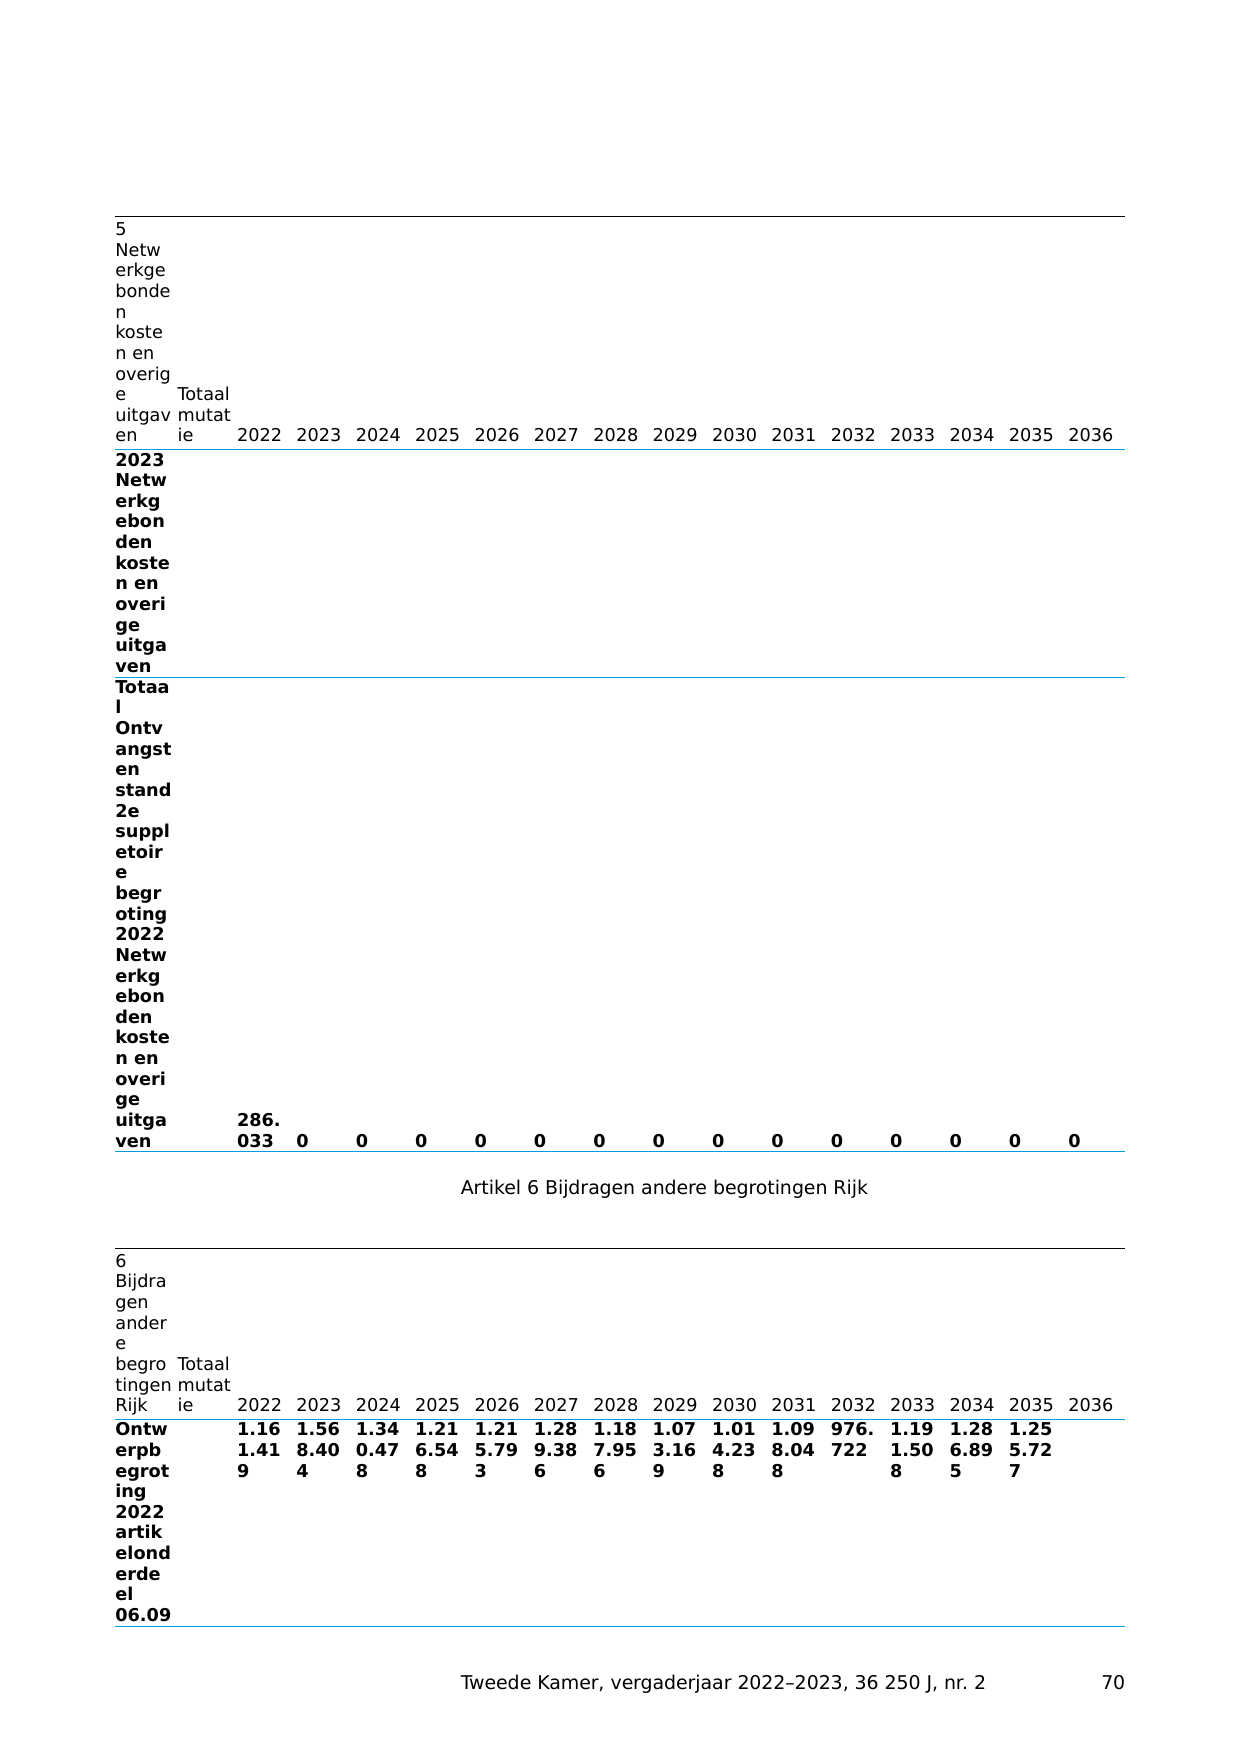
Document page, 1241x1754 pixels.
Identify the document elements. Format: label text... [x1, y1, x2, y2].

table_cell 2023 [293, 217, 353, 449]
table_cell [768, 450, 828, 676]
table_cell [650, 450, 709, 676]
table_cell [353, 450, 412, 676]
table_cell 0 [946, 678, 1006, 1151]
table_cell 2024 [353, 217, 412, 449]
table_cell 1.286.895 [946, 1420, 1006, 1626]
table_cell 0 [1006, 678, 1065, 1151]
table_cell 286.033 [234, 678, 293, 1151]
table_cell 1.014.238 [709, 1420, 768, 1626]
table_cell 976.722 [828, 1420, 887, 1626]
table_cell [709, 450, 768, 676]
table_cell 2023 [293, 1249, 353, 1419]
table_cell 2022 [234, 217, 293, 449]
table_cell 0 [768, 678, 828, 1151]
table_cell [1006, 450, 1065, 676]
table_cell 2027 [531, 217, 590, 449]
table_cell 1.568.404 [293, 1420, 353, 1626]
table_cell 0 [887, 678, 946, 1151]
table_cell [471, 450, 531, 676]
table_cell [590, 450, 649, 676]
table_cell 2033 [887, 217, 946, 449]
table_cell 0 [650, 678, 709, 1151]
table_cell 2028 [590, 217, 649, 449]
table_cell 2036 [1065, 1249, 1125, 1419]
table_cell 0 [828, 678, 887, 1151]
table_cell 2024 [353, 1249, 412, 1419]
table_cell 2031 [768, 217, 828, 449]
table_cell [175, 1420, 234, 1626]
table_cell [293, 450, 353, 676]
table_cell 2029 [650, 1249, 709, 1419]
table_cell 2036 [1065, 217, 1125, 449]
table_cell 2034 [946, 217, 1006, 449]
table_cell 2034 [946, 1249, 1006, 1419]
table_cell 2030 [709, 217, 768, 449]
table_cell 0 [471, 678, 531, 1151]
table_cell 0 [590, 678, 649, 1151]
table_cell [946, 450, 1006, 676]
table_header Tabel 15 Artikel 6 Bijdragen andere begrotingen van het Rijk (bedragen x € 1.000) [115, 1223, 1125, 1247]
table_cell [1065, 1420, 1125, 1626]
table_cell 0 [353, 678, 412, 1151]
table_cell 1.187.956 [590, 1420, 649, 1626]
table_cell [1065, 450, 1125, 676]
table_cell 1.215.793 [471, 1420, 531, 1626]
table_cell 2035 [1006, 1249, 1065, 1419]
table_cell 2028 [590, 1249, 649, 1419]
table_cell [531, 450, 590, 676]
table_cell 2027 [531, 1249, 590, 1419]
table_cell [175, 678, 234, 1151]
table_cell [828, 450, 887, 676]
table_cell 2029 [650, 217, 709, 449]
table_cell [887, 450, 946, 676]
table_cell Totaal mutatie [175, 1249, 234, 1419]
table_cell Totaal Ontvangsten stand 2e suppletoire begroting 2022 Netwerkgebonden kosten en overige uitgaven [115, 678, 174, 1151]
table_cell 1.191.508 [887, 1420, 946, 1626]
table_cell 0 [709, 678, 768, 1151]
table_cell 2025 [412, 217, 471, 449]
table_cell 0 [412, 678, 471, 1151]
table_cell [234, 450, 293, 676]
table_cell Ontwerpbegroting 2022 artikelonderdeel 06.09 [115, 1420, 174, 1626]
table_cell 1.098.048 [768, 1420, 828, 1626]
table_cell 5 Netwerkgebonden kosten en overige uitgaven [115, 217, 174, 449]
table_cell 2025 [412, 1249, 471, 1419]
table_cell [412, 450, 471, 676]
table_header Tabel 14 Artikel 5 Netwerkgebonden kosten en overige uitgaven (bedragen x € 1.000) [115, 191, 1125, 216]
table_cell 0 [1065, 678, 1125, 1151]
table_cell 6 Bijdragen andere begrotingen Rijk [115, 1249, 174, 1419]
table_cell 2032 [828, 1249, 887, 1419]
table_cell 1.255.727 [1006, 1420, 1065, 1626]
table_cell 1.340.478 [353, 1420, 412, 1626]
table_cell 1.073.169 [650, 1420, 709, 1626]
table_cell Totaal mutatie [175, 217, 234, 449]
table_cell 1.289.386 [531, 1420, 590, 1626]
table_cell 2033 [887, 1249, 946, 1419]
title Artikel 6 Bijdragen andere begrotingen Rijk [461, 1177, 1125, 1199]
table_cell 1.216.548 [412, 1420, 471, 1626]
table_cell 2023 Netwerkgebonden kosten en overige uitgaven [115, 450, 174, 676]
table_cell 0 [293, 678, 353, 1151]
table_cell 2031 [768, 1249, 828, 1419]
table_cell 0 [531, 678, 590, 1151]
table_cell 2022 [234, 1249, 293, 1419]
table_cell 2026 [471, 1249, 531, 1419]
table_cell [175, 450, 234, 676]
table_cell 1.161.419 [234, 1420, 293, 1626]
table_cell 2026 [471, 217, 531, 449]
table_cell 2035 [1006, 217, 1065, 449]
table_cell 2030 [709, 1249, 768, 1419]
table_cell 2032 [828, 217, 887, 449]
